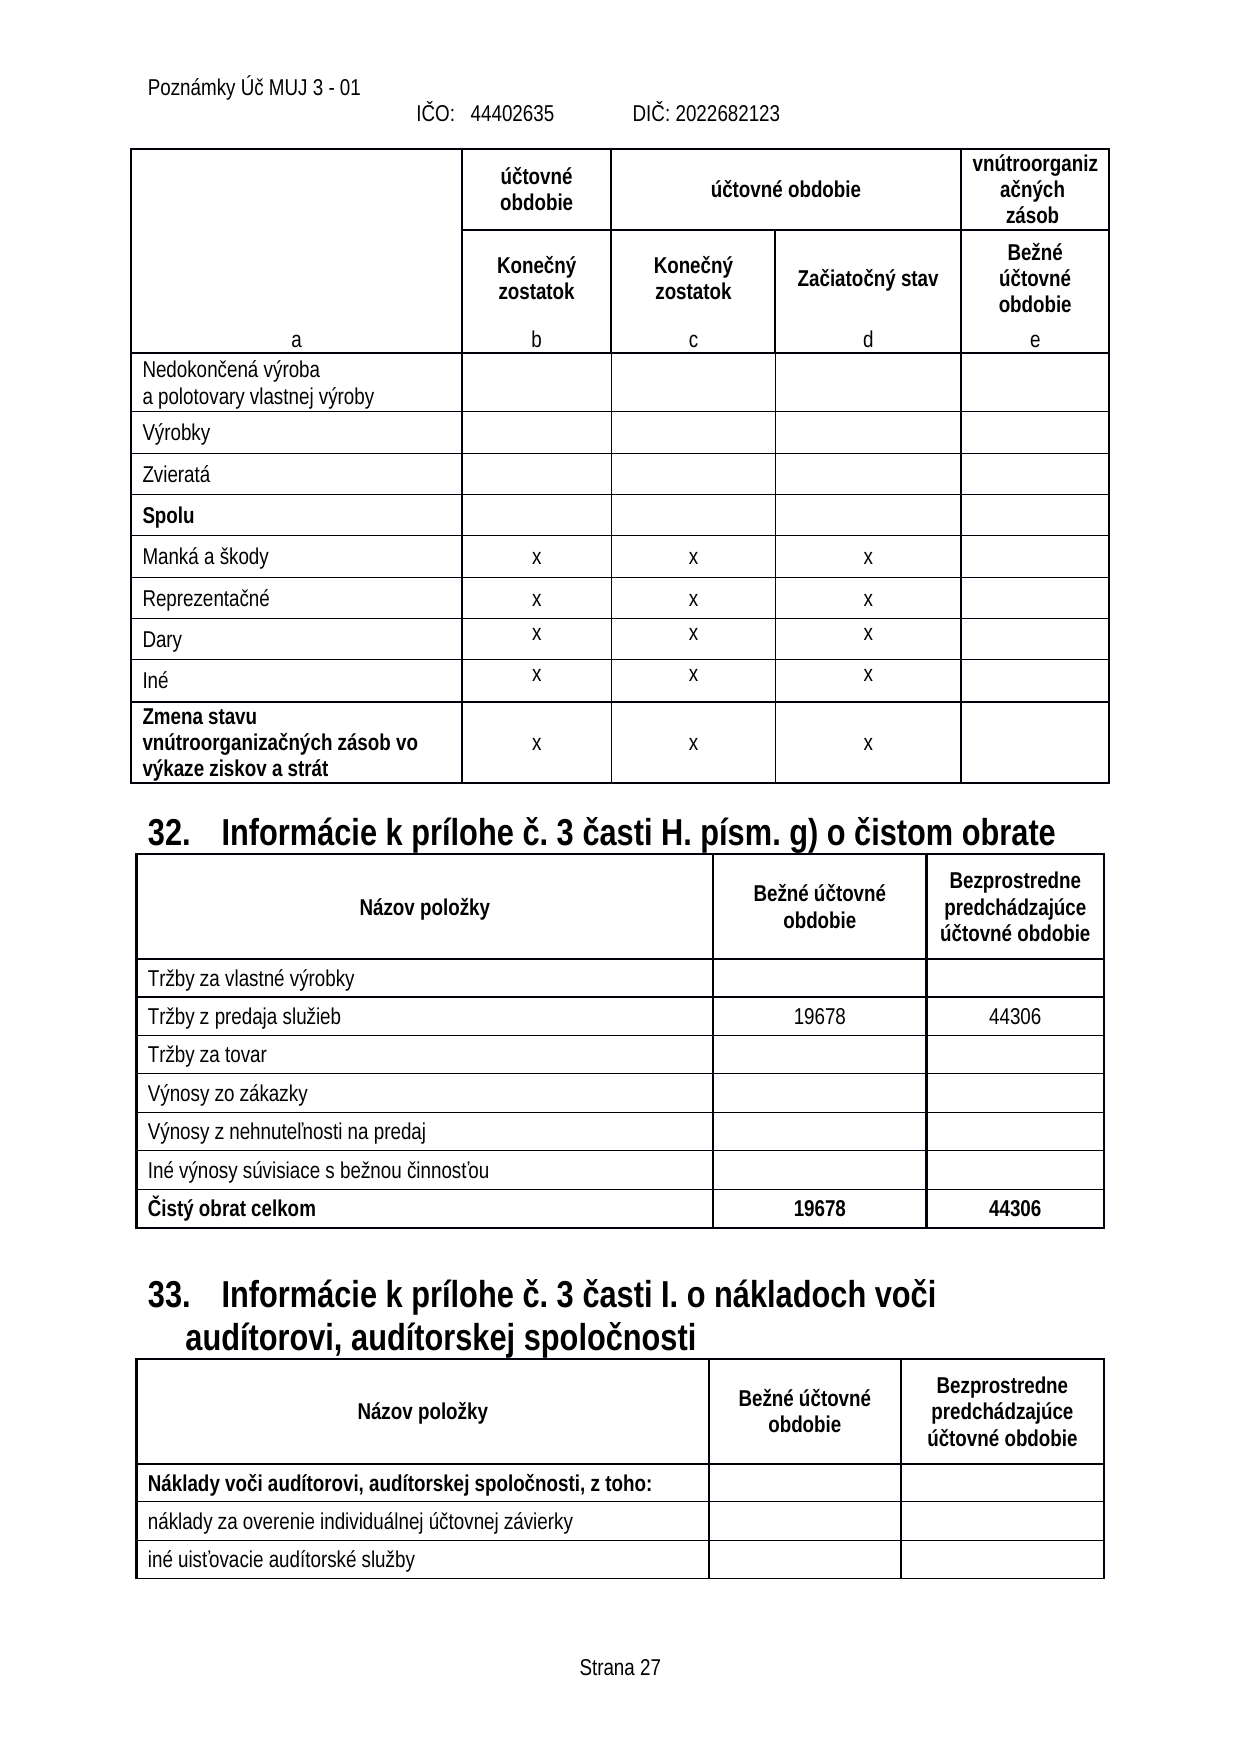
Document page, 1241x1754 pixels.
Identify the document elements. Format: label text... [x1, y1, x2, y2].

table_cell x [776, 536, 960, 577]
table_cell [776, 354, 960, 411]
table_cell [463, 454, 611, 494]
table_cell Náklady voči audítorovi, audítorskej spoločnosti, z toho: [138, 1465, 708, 1501]
title Informácie k prílohe č. 3 časti I. o nákladoch voči audítorovi, audítorskej spoločnosti [148, 1272, 1092, 1358]
table_cell [776, 454, 960, 494]
table_header účtovné obdobie [463, 150, 610, 229]
table_cell x [612, 660, 775, 701]
table_header účtovné obdobie [612, 150, 960, 229]
table_cell Konečný zostatok [463, 231, 610, 326]
table_cell Iné výnosy súvisiace s bežnou činnosťou [138, 1151, 712, 1188]
table_cell [902, 1541, 1103, 1578]
table_cell x [463, 619, 611, 659]
table_cell náklady za overenie individuálnej účtovnej závierky [138, 1502, 708, 1540]
table_cell [928, 1113, 1103, 1150]
table_cell d [776, 326, 960, 352]
table_cell x [463, 578, 611, 618]
table_cell x [612, 536, 775, 577]
table_cell e [962, 326, 1108, 352]
table_cell [463, 412, 611, 452]
table_cell [710, 1465, 900, 1501]
table_cell [928, 1074, 1103, 1112]
table_cell [962, 454, 1108, 494]
table_header vnútroorganizačných zásob [962, 150, 1108, 229]
table_cell Dary [132, 619, 461, 659]
table_cell [962, 495, 1108, 535]
table_cell x [776, 703, 960, 782]
table_cell [710, 1502, 900, 1540]
table_cell Zmena stavu vnútroorganizačných zásob vo výkaze ziskov a strát [132, 703, 461, 782]
table_header Názov položky [138, 855, 712, 958]
table_cell x [463, 703, 611, 782]
table_cell [902, 1465, 1103, 1501]
table_cell Tržby z predaja služieb [138, 998, 712, 1035]
table_cell Spolu [132, 495, 461, 535]
table_cell [714, 1113, 925, 1150]
table_cell Manká a škody [132, 536, 461, 577]
table_cell [928, 1036, 1103, 1073]
table_cell Výrobky [132, 412, 461, 452]
table_cell 44306 [928, 1190, 1103, 1227]
table_cell b [463, 326, 610, 352]
table_cell [776, 412, 960, 452]
table_cell x [463, 660, 611, 701]
table_cell x [776, 619, 960, 659]
table_cell x [776, 578, 960, 618]
table_cell [776, 495, 960, 535]
table_cell [962, 536, 1108, 577]
table_cell [714, 1151, 925, 1188]
table_header Bezprostredne predchádzajúce účtovné obdobie [902, 1360, 1103, 1463]
title Informácie k prílohe č. 3 časti H. písm. g) o čistom obrate [148, 810, 1092, 853]
table_cell [612, 354, 775, 411]
table_cell Zvieratá [132, 454, 461, 494]
table_cell [962, 412, 1108, 452]
table_cell Reprezentačné [132, 578, 461, 618]
table_cell x [612, 619, 775, 659]
table_cell Výnosy z nehnuteľnosti na predaj [138, 1113, 712, 1150]
table_cell [710, 1541, 900, 1578]
table_cell [714, 1036, 925, 1073]
table_cell [714, 960, 925, 996]
table_cell 19678 [714, 998, 925, 1035]
table_header Bežné účtovné obdobie [714, 855, 925, 958]
table_cell iné uisťovacie audítorské služby [138, 1541, 708, 1578]
table_header Bežné účtovné obdobie [710, 1360, 900, 1463]
table_cell [962, 354, 1108, 411]
table_cell Čistý obrat celkom [138, 1190, 712, 1227]
table_cell [962, 619, 1108, 659]
table_cell Bežné účtovné obdobie [962, 231, 1108, 326]
table_cell [612, 412, 775, 452]
table_cell 19678 [714, 1190, 925, 1227]
table_cell a [132, 326, 461, 352]
table_cell Tržby za tovar [138, 1036, 712, 1073]
table_cell x [612, 578, 775, 618]
table_cell x [612, 703, 775, 782]
table_cell [714, 1074, 925, 1112]
table_cell Začiatočný stav [776, 231, 960, 326]
table_header Bezprostredne predchádzajúce účtovné obdobie [928, 855, 1103, 958]
table_cell [962, 703, 1108, 782]
table_header Názov položky [138, 1360, 708, 1463]
table_cell [612, 454, 775, 494]
table_cell Konečný zostatok [612, 231, 774, 326]
table_cell [463, 495, 611, 535]
table_cell Nedokončená výroba a polotovary vlastnej výroby [132, 354, 461, 411]
table_cell [962, 578, 1108, 618]
table_cell c [612, 326, 774, 352]
table_cell [612, 495, 775, 535]
table_cell Tržby za vlastné výrobky [138, 960, 712, 996]
table_cell [928, 960, 1103, 996]
table_cell [962, 660, 1108, 701]
table_cell [902, 1502, 1103, 1540]
table_cell 44306 [928, 998, 1103, 1035]
table_cell [463, 354, 611, 411]
table_cell [928, 1151, 1103, 1188]
table_cell Výnosy zo zákazky [138, 1074, 712, 1112]
table_cell x [463, 536, 611, 577]
table_header [132, 150, 461, 326]
table_cell Iné [132, 660, 461, 701]
table_cell x [776, 660, 960, 701]
